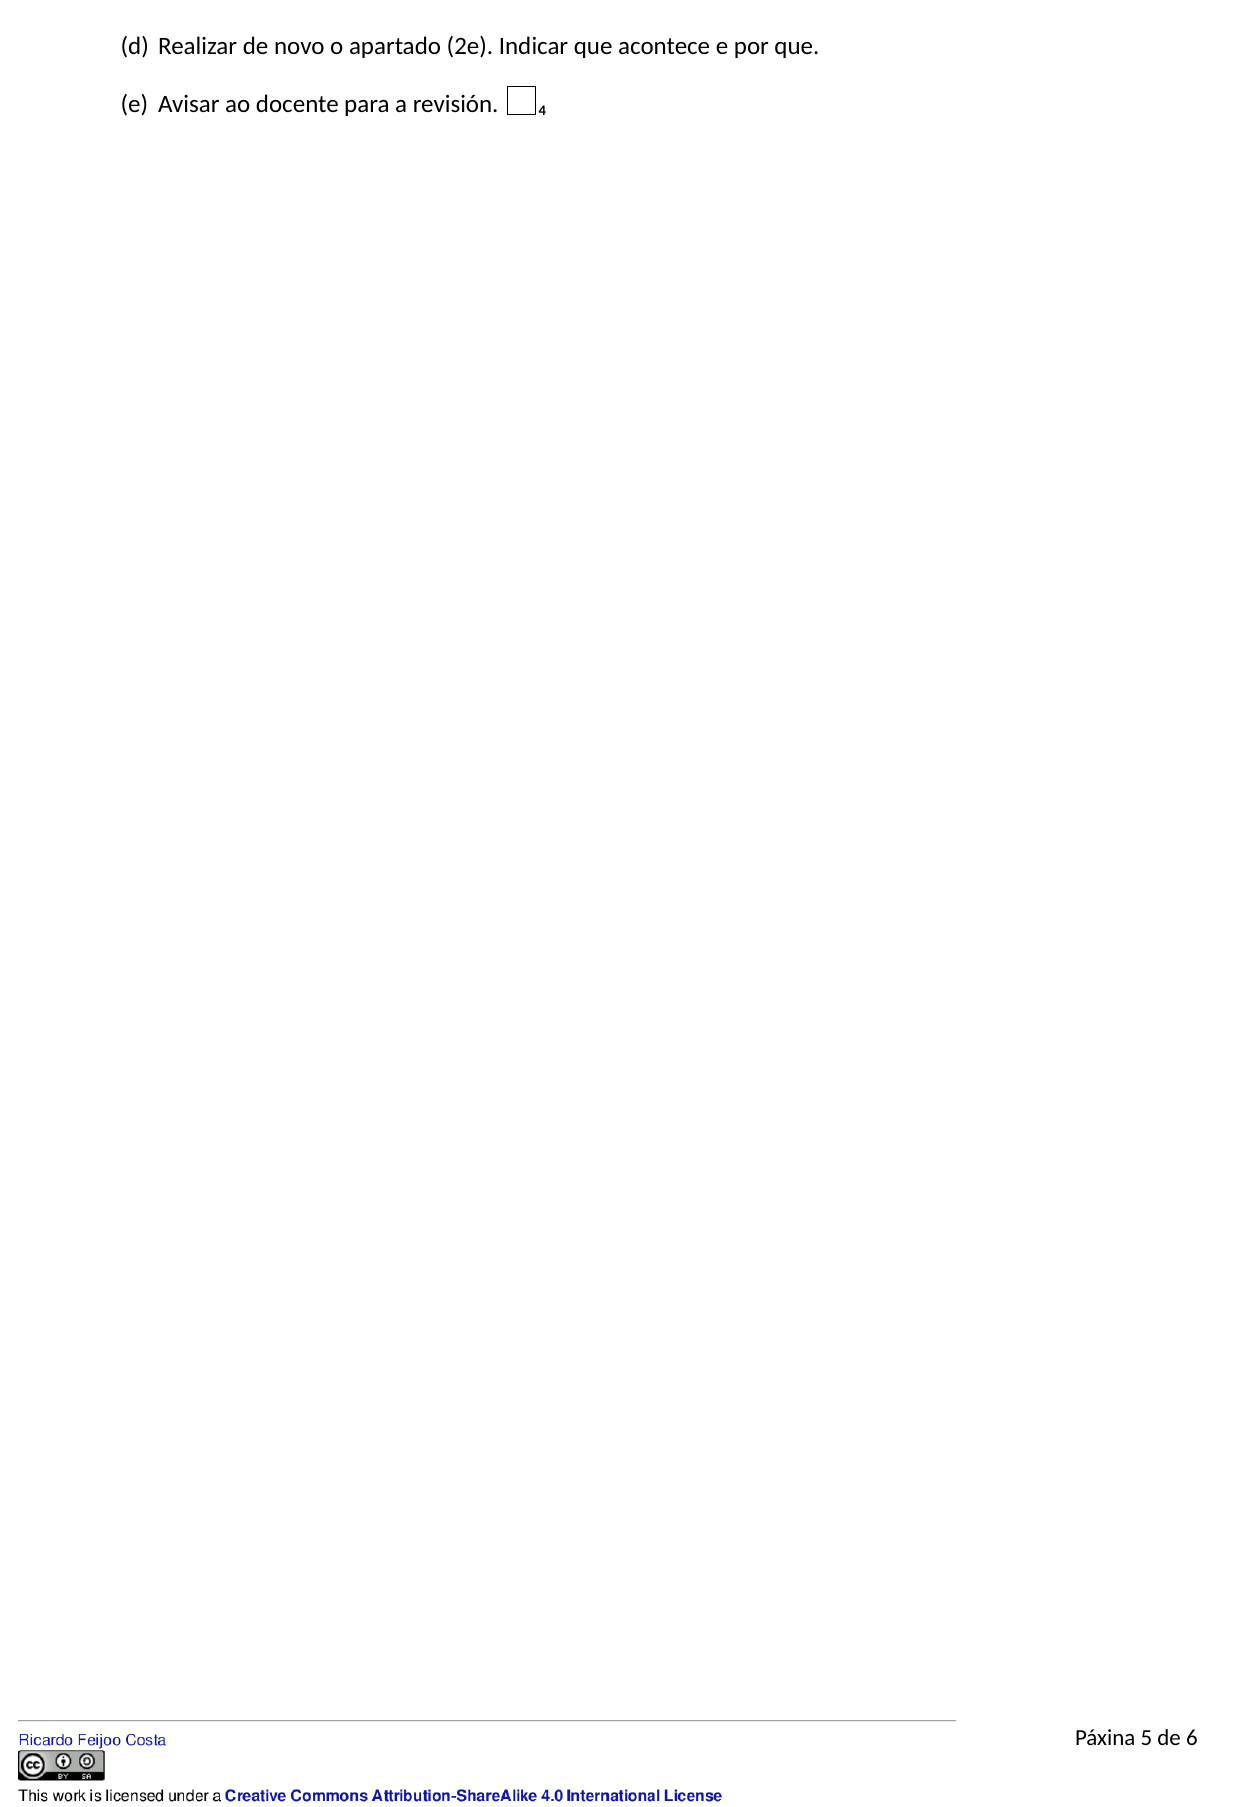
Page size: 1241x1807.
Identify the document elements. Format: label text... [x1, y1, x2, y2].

list Avisar ao docente para a revisión. 4 [120, 88, 1197, 119]
list Realizar de novo o apartado (2e). Indicar que acontece e por que. [120, 30, 1197, 60]
picture [8, 1715, 957, 1806]
